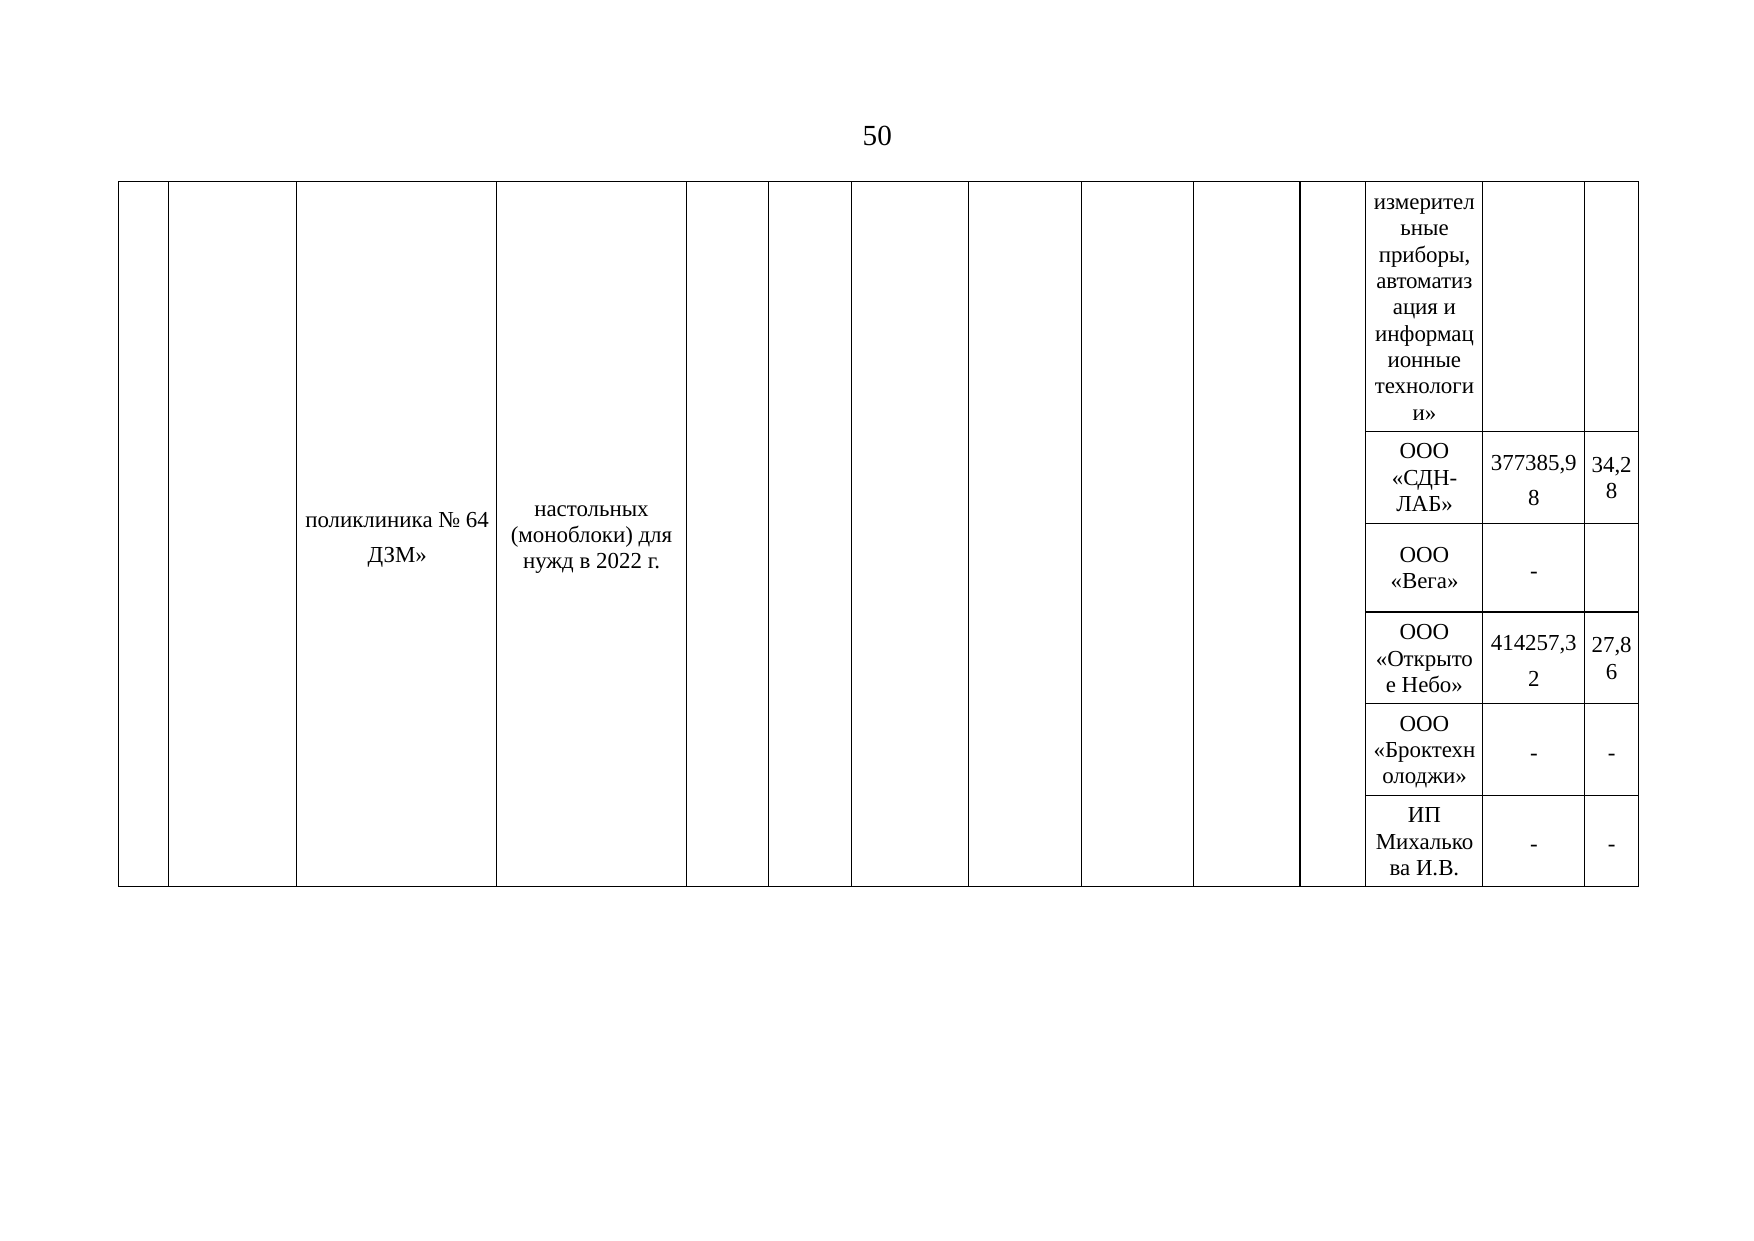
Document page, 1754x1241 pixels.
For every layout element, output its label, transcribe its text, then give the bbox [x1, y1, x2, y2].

table_cell [1483, 182, 1584, 431]
table_cell ООО «Вега» [1366, 524, 1482, 611]
table_cell [1194, 182, 1299, 886]
table_cell [169, 182, 296, 886]
table_cell [1585, 524, 1638, 611]
table_cell [852, 182, 968, 886]
table_cell [769, 182, 851, 886]
table_cell [969, 182, 1081, 886]
table_cell ООО «Открытое Небо» [1366, 613, 1482, 703]
table_cell 34,28 [1585, 432, 1638, 522]
table_cell - [1483, 796, 1584, 886]
table_cell - [1585, 704, 1638, 794]
table_cell - [1483, 524, 1584, 611]
table_cell [687, 182, 768, 886]
table_cell - [1585, 796, 1638, 886]
table_cell [1082, 182, 1193, 886]
table_cell ИП Михалькова И.В. [1366, 796, 1482, 886]
table_cell - [1483, 704, 1584, 794]
table_cell [1585, 182, 1638, 431]
table_cell 27,86 [1585, 613, 1638, 703]
table_cell ООО «Броктехнолоджи» [1366, 704, 1482, 794]
table_cell настольных (моноблоки) для нужд в 2022 г. [497, 182, 686, 886]
table_cell 377385,98 [1483, 432, 1584, 522]
table_cell [119, 182, 168, 886]
table_cell ООО «СДН-ЛАБ» [1366, 432, 1482, 522]
table_cell [1301, 182, 1365, 886]
table_cell измерительные приборы, автоматизация и информационные технологии» [1366, 182, 1482, 431]
table_cell 414257,32 [1483, 613, 1584, 703]
table_cell поликлиника № 64 ДЗМ» [297, 182, 496, 886]
